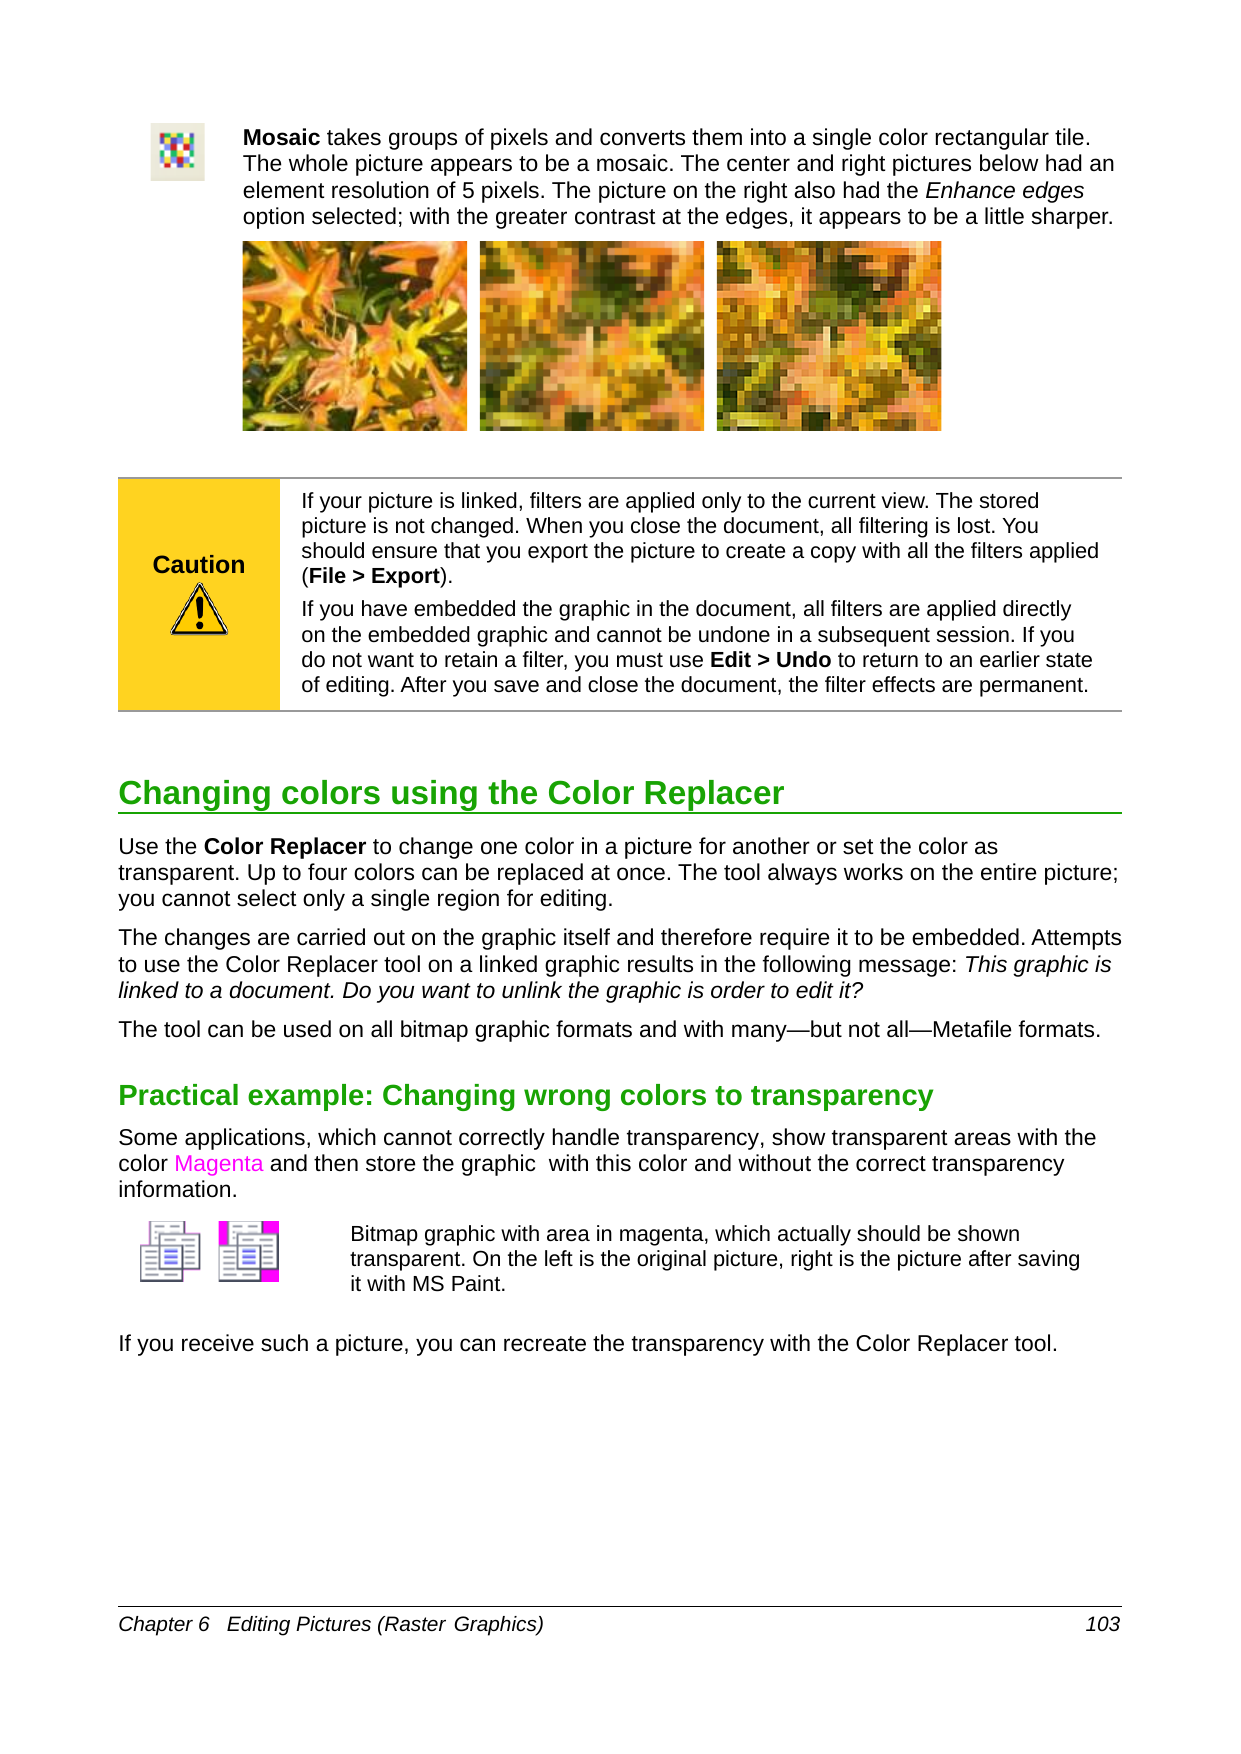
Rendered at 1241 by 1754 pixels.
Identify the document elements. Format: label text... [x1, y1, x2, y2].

picture [716, 241, 942, 431]
subtitle Practical example: Changing wrong colors to transparency [118, 1078, 1122, 1111]
picture [150, 123, 205, 181]
text If you receive such a picture, you can recreate the transparency with the Color Replacer tool. [118, 1330, 1122, 1356]
table_header [122, 1215, 332, 1306]
text The changes are carried out on the graphic itself and therefore require it to be embedded. Attempts to use the Color Replacer tool on a linked graphic results in the following message: This graphic is linked to a document. Do you want to unlink the graphic is order to edit it? [118, 924, 1122, 1003]
picture [140, 1221, 201, 1282]
picture [242, 241, 468, 431]
table_cell [118, 118, 237, 441]
table_header If your picture is linked, filters are applied only to the current view. The stored picture is not changed. When you close the document, all filtering is lost. You should ensure that you export the picture to create a copy with all the filters applied (File > Export). If you have embedded the graphic in the document, all filters are applied directly on the embedded graphic and cannot be undone in a subsequent session. If you do not want to retain a filter, you must use Edit > Undo to return to an earlier state of editing. After you save and close the document, the filter effects are permanent. [280, 479, 1122, 710]
table_header Bitmap graphic with area in magenta, which actually should be shown transparent. On the left is the original picture, right is the picture after saving it with MS Paint. [332, 1215, 1114, 1306]
text The tool can be used on all bitmap graphic formats and with many—but not all—Metafile formats. [118, 1016, 1122, 1042]
subtitle Changing colors using the Color Replacer [118, 773, 1122, 812]
table_header Caution [118, 479, 280, 710]
picture [218, 1221, 279, 1282]
table_cell Mosaic takes groups of pixels and converts them into a single color rectangular tile. The whole picture appears to be a mosaic. The center and right pictures below had an element resolution of 5 pixels. The picture on the right also had the Enhance edges option selected; with the greater contrast at the edges, it appears to be a little sharper. [237, 118, 1122, 441]
text Some applications, which cannot correctly handle transparency, show transparent areas with the color Magenta and then store the graphic with this color and without the correct transparency information. [118, 1124, 1122, 1203]
picture [166, 578, 232, 639]
text Use the Color Replacer to change one color in a picture for another or set the color as transparent. Up to four colors can be replaced at once. The tool always works on the entire picture; you cannot select only a single region for editing. [118, 833, 1122, 912]
picture [479, 241, 705, 431]
